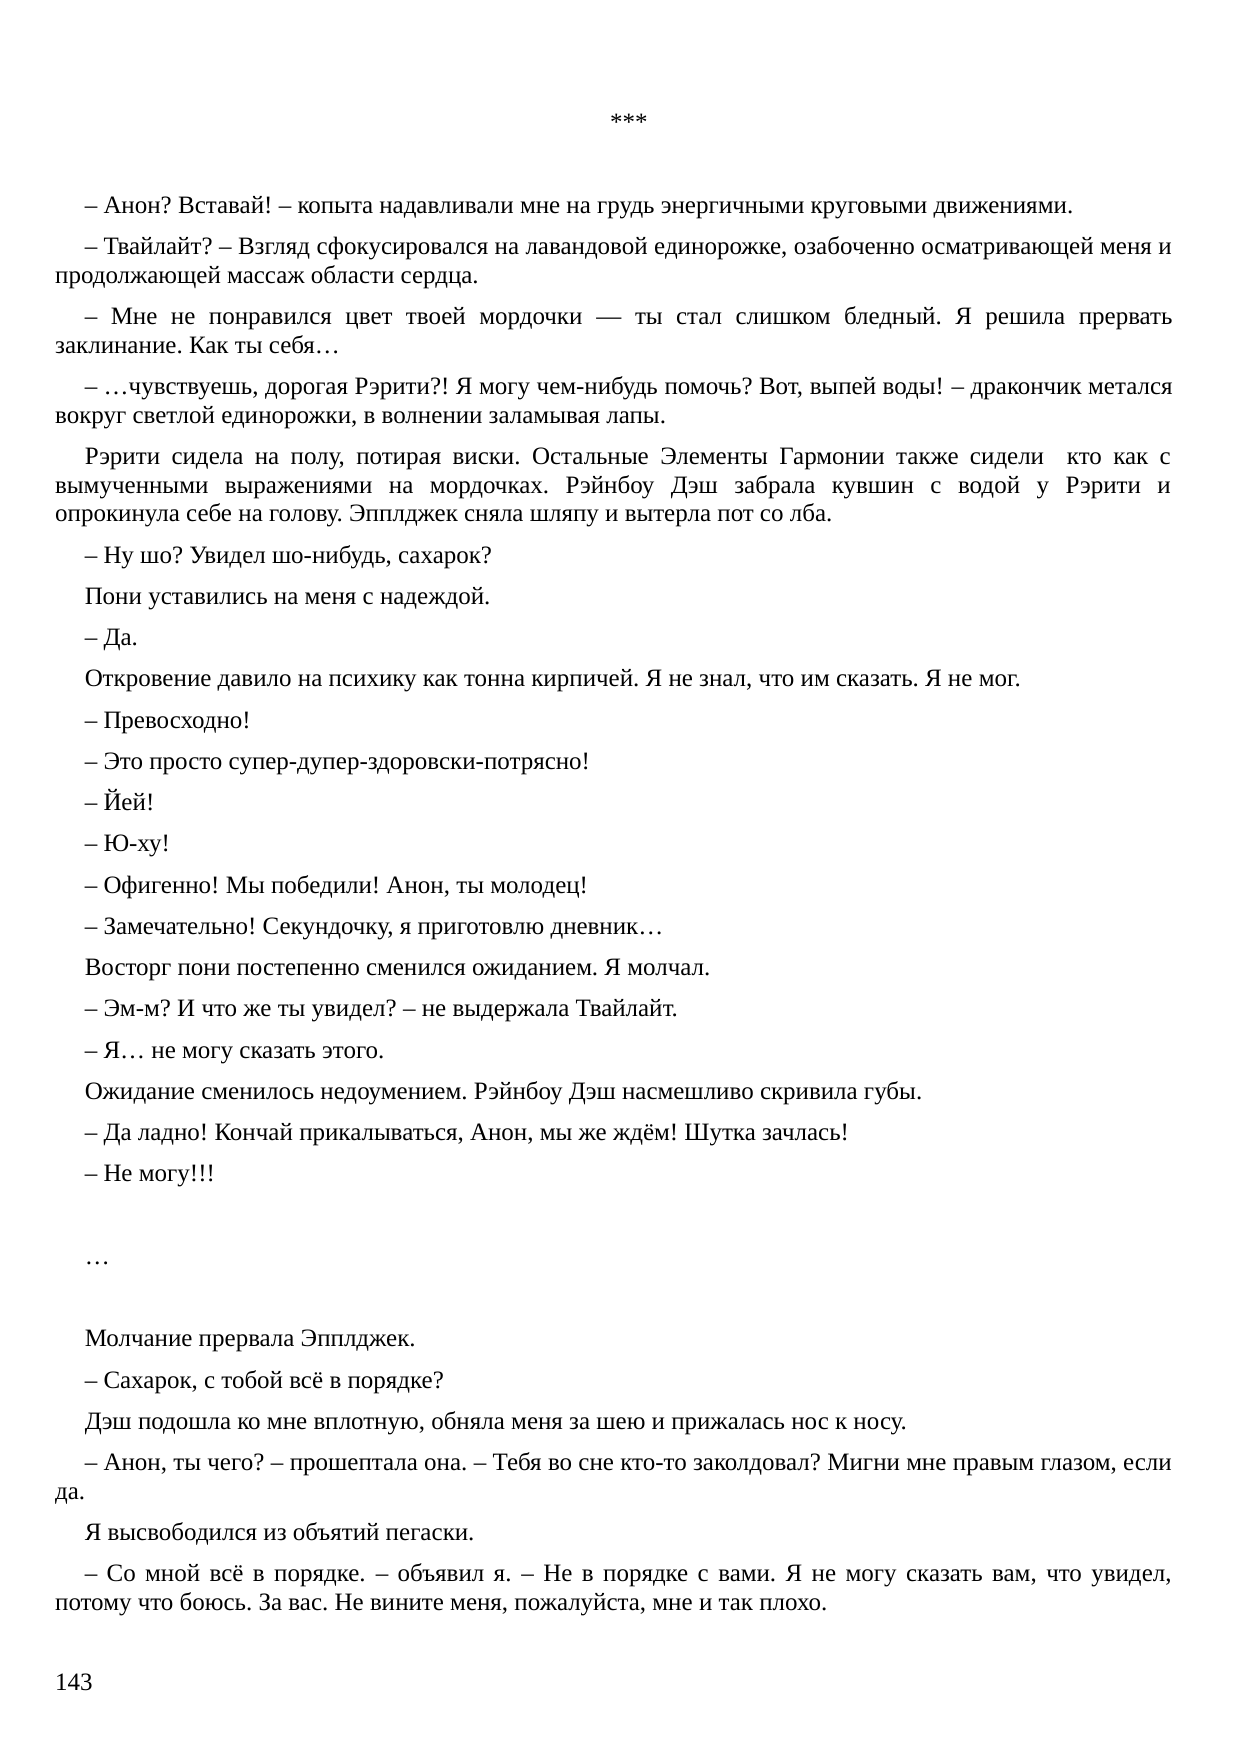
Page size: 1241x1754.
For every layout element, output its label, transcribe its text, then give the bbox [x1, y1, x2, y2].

text – Ю-ху! [55, 828, 1173, 857]
text – Мне не понравился цвет твоей мордочки — ты стал слишком бледный. Я решила прервать заклинание. Как ты себя… [55, 301, 1173, 358]
text – Замечательно! Секундочку, я приготовлю дневник… [55, 911, 1173, 940]
text – Йей! [55, 787, 1173, 816]
text – Анон, ты чего? – прошептала она. – Тебя во сне кто-то заколдовал? Мигни мне правым глазом, если да. [55, 1447, 1173, 1505]
text – Анон? Вставай! – копыта надавливали мне на грудь энергичными круговыми движениями. [55, 190, 1173, 218]
text Рэрити сидела на полу, потирая виски. Остальные Элементы Гармонии также сидели кто как с вымученными выражениями на мордочках. Рэйнбоу Дэш забрала кувшин с водой у Рэрити и опрокинула себе на голову. Эпплджек сняла шляпу и вытерла пот со лба. [55, 441, 1173, 527]
text Дэш подошла ко мне вплотную, обняла меня за шею и прижалась нос к носу. [55, 1406, 1173, 1435]
text – Да ладно! Кончай прикалываться, Анон, мы же ждём! Шутка зачлась! [55, 1117, 1173, 1146]
text Откровение давило на психику как тонна кирпичей. Я не знал, что им сказать. Я не мог. [55, 663, 1173, 692]
text – Да. [55, 622, 1173, 651]
text Восторг пони постепенно сменился ожиданием. Я молчал. [55, 952, 1173, 981]
text – Сахарок, с тобой всё в порядке? [55, 1365, 1173, 1393]
text – Не могу!!! [55, 1158, 1173, 1187]
text – Твайлайт? – Взгляд сфокусировался на лавандовой единорожке, озабоченно осматривающей меня и продолжающей массаж области сердца. [55, 231, 1173, 288]
text Я высвободился из объятий пегаски. [55, 1517, 1173, 1546]
text – Это просто супер-дупер-здоровски-потрясно! [55, 746, 1173, 775]
text *** [55, 107, 1173, 136]
text … [55, 1241, 1173, 1270]
text – Ну шо? Увидел шо-нибудь, сахарок? [55, 540, 1173, 568]
text – Со мной всё в порядке. – объявил я. – Не в порядке с вами. Я не могу сказать вам, что увидел, потому что боюсь. За вас. Не вините меня, пожалуйста, мне и так плохо. [55, 1558, 1173, 1616]
text Молчание прервала Эпплджек. [55, 1323, 1173, 1352]
text Ожидание сменилось недоумением. Рэйнбоу Дэш насмешливо скривила губы. [55, 1076, 1173, 1105]
text – Офигенно! Мы победили! Анон, ты молодец! [55, 870, 1173, 898]
text – Я… не могу сказать этого. [55, 1035, 1173, 1063]
text – …чувствуешь, дорогая Рэрити?! Я могу чем-нибудь помочь? Вот, выпей воды! – дракончик метался вокруг светлой единорожки, в волнении заламывая лапы. [55, 371, 1173, 428]
text – Эм-м? И что же ты увидел? – не выдержала Твайлайт. [55, 993, 1173, 1022]
text Пони уставились на меня с надеждой. [55, 581, 1173, 610]
text – Превосходно! [55, 705, 1173, 733]
